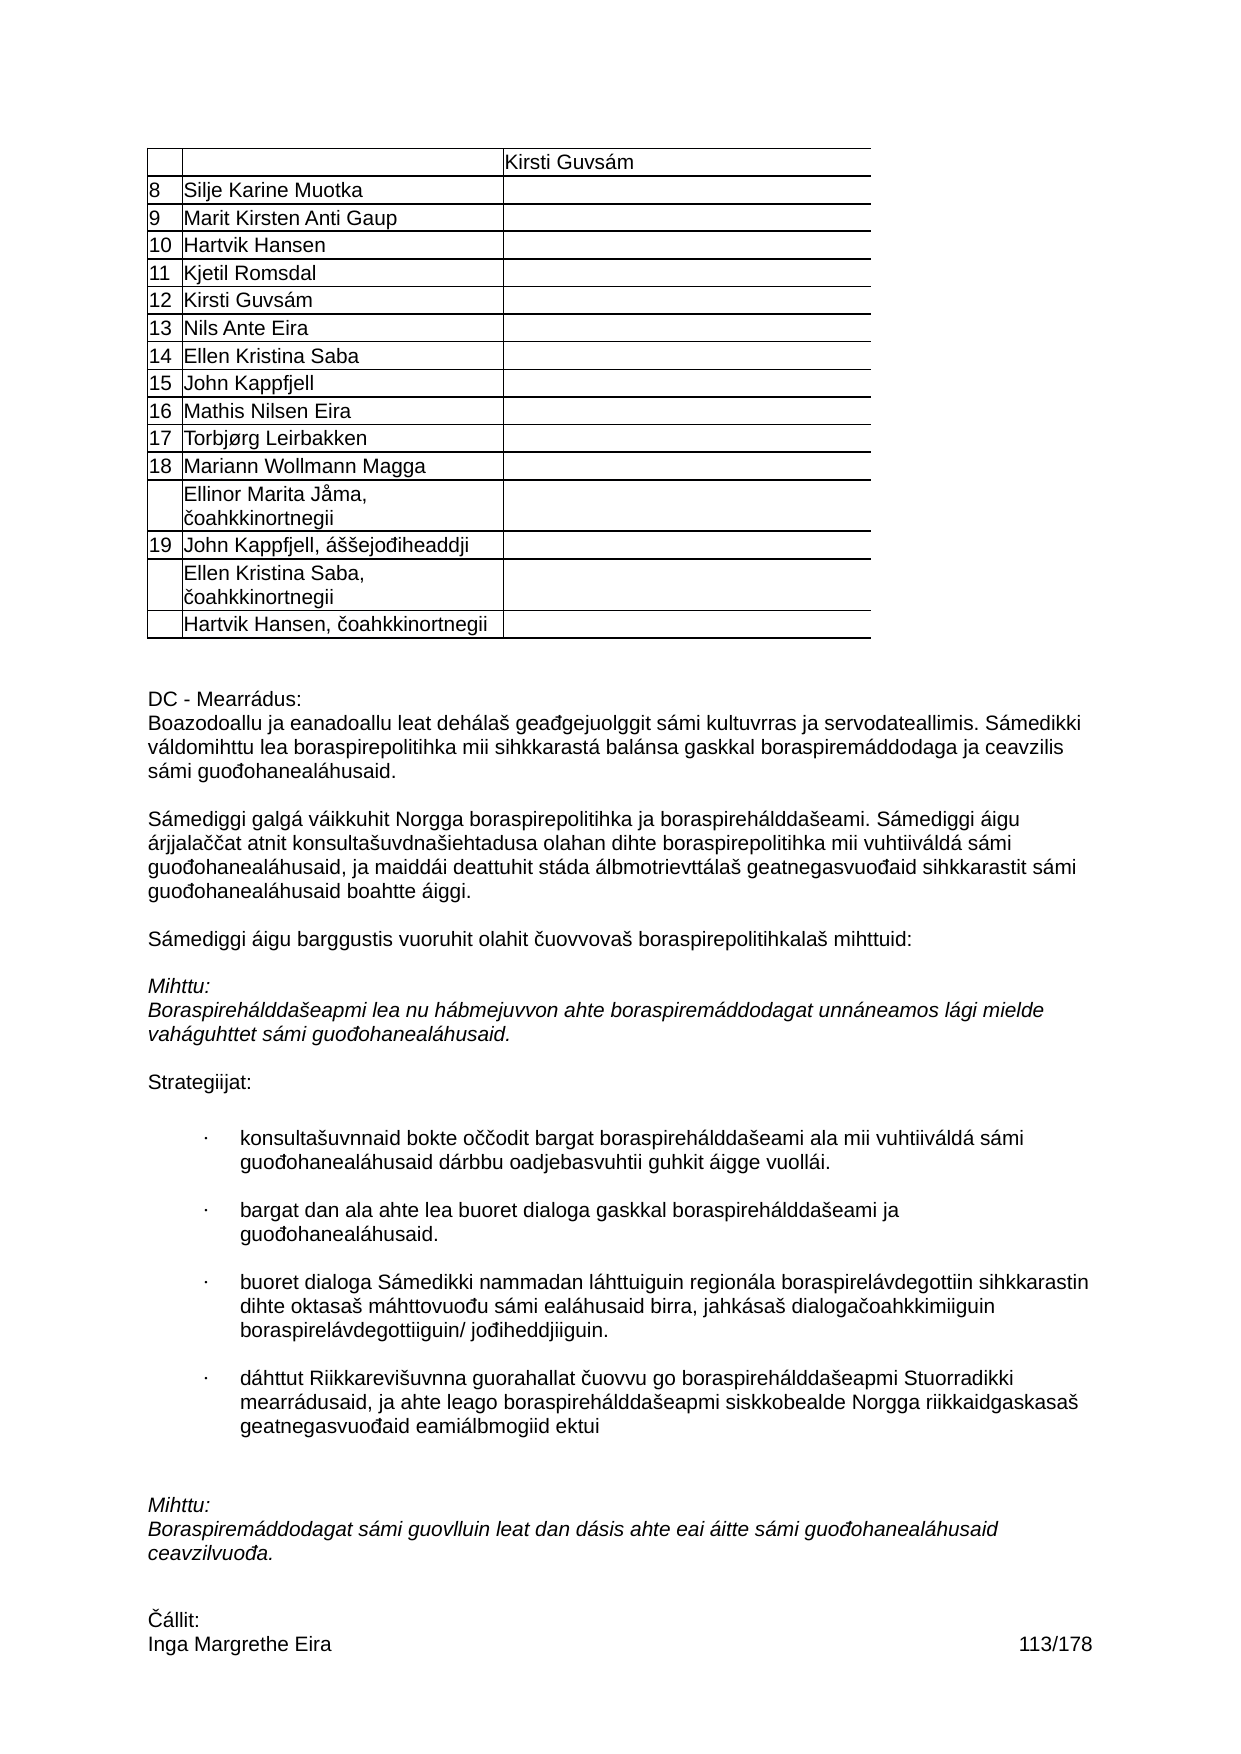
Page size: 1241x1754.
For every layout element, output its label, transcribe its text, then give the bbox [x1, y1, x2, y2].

table_cell Ellen Kristina Saba, čoahkkinortnegii [183, 560, 503, 609]
table_cell 8 [148, 177, 182, 203]
table_cell [504, 342, 871, 368]
table_cell [504, 481, 871, 530]
table_cell [504, 560, 871, 609]
table_cell [148, 481, 182, 530]
table_cell 17 [148, 425, 182, 451]
table_cell 15 [148, 370, 182, 396]
table_cell 10 [148, 232, 182, 258]
table_cell 13 [148, 315, 182, 341]
table_cell 18 [148, 453, 182, 479]
table_cell Marit Kirsten Anti Gaup [183, 205, 503, 230]
text DC - Mearrádus: [148, 663, 1093, 711]
table_cell Kirsti Guvsám [504, 149, 871, 175]
table_cell 12 [148, 287, 182, 313]
table_cell Mathis Nilsen Eira [183, 398, 503, 424]
table_cell Hartvik Hansen [183, 232, 503, 258]
table_cell Nils Ante Eira [183, 315, 503, 341]
table_cell [504, 532, 871, 558]
table_cell Hartvik Hansen, čoahkkinortnegii [183, 611, 503, 637]
table_cell [504, 453, 871, 479]
table_cell Ellen Kristina Saba [183, 342, 503, 368]
table_cell [183, 149, 503, 175]
table_cell 16 [148, 398, 182, 424]
table_cell 11 [148, 260, 182, 286]
table_header [504, 148, 1104, 639]
table_cell Torbjørg Leirbakken [183, 425, 503, 451]
table_header Boazodoallu ja eanadoallu leat dehálaš geađgejuolggit sámi kultuvrras ja servodateallimis. Sámedikki váldomihttu lea boraspirepolitihka mii sihkkarastá balánsa gaskkal boraspiremáddodaga ja ceavzilis sámi guođohanealáhusaid. Sámediggi galgá váikkuhit Norgga boraspirepolitihka ja boraspirehálddašeami. Sámediggi áigu árjjalaččat atnit konsultašuvdnašiehtadusa olahan dihte boraspirepolitihka mii vuhtiiváldá sámi guođohanealáhusaid, ja maiddái deattuhit stáda álbmotrievttálaš geatnegasvuođaid sihkkarastit sámi guođohanealáhusaid boahtte áiggi. Sámediggi áigu barggustis vuoruhit olahit čuovvovaš boraspirepolitihkalaš mihttuid: Mihttu: Boraspirehálddašeapmi lea nu hábmejuvvon ahte boraspiremáddodagat unnáneamos lági mielde vaháguhttet sámi guođohanealáhusaid. Strategiijat: konsultašuvnnaid bokte oččodit bargat boraspirehálddašeami ala mii vuhtiiváldá sámi guođohanealáhusaid dárbbu oadjebasvuhtii guhkit áigge vuollái. bargat dan ala ahte lea buoret dialoga gaskkal boraspirehálddašeami ja guođohanealáhusaid. buoret dialoga Sámedikki nammadan láhttuiguin regionála boraspirelávdegottiin sihkkarastin dihte oktasaš máhttovuođu sámi ealáhusaid birra, jahkásaš dialogačoahkkimiiguin boraspirelávdegottiiguin/ jođiheddjiiguin. dáhttut Riikkarevišuvnna guorahallat čuovvu go boraspirehálddašeapmi Stuorradikki mearrádusaid, ja ahte leago boraspirehálddašeapmi siskkobealde Norgga riikkaidgaskasaš geatnegasvuođaid eamiálbmogiid ektui Mihttu: Boraspiremáddodagat sámi guovlluin leat dan dásis ahte eai áitte sámi guođohanealáhusaid ceavzilvuođa. [136, 711, 1104, 1589]
table_cell [504, 398, 871, 424]
table_cell Kjetil Romsdal [183, 260, 503, 286]
table_cell [148, 611, 182, 637]
table_cell [148, 560, 182, 609]
table_cell Ellinor Marita Jåma, čoahkkinortnegii [183, 481, 503, 530]
table_cell 14 [148, 342, 182, 368]
table_cell 9 [148, 205, 182, 230]
table_cell [504, 425, 871, 451]
table_cell [504, 315, 871, 341]
table_cell [148, 149, 182, 175]
table_cell [504, 177, 871, 203]
table_cell [504, 205, 871, 230]
table_cell [504, 232, 871, 258]
table_cell 19 [148, 532, 182, 558]
table_cell John Kappfjell [183, 370, 503, 396]
table_cell [504, 260, 871, 286]
table_cell Kirsti Guvsám [183, 287, 503, 313]
table_cell [504, 287, 871, 313]
table_cell [504, 611, 871, 637]
table_cell [504, 370, 871, 396]
table_cell Mariann Wollmann Magga [183, 453, 503, 479]
table_cell John Kappfjell, áššejođiheaddji [183, 532, 503, 558]
table_cell Silje Karine Muotka [183, 177, 503, 203]
